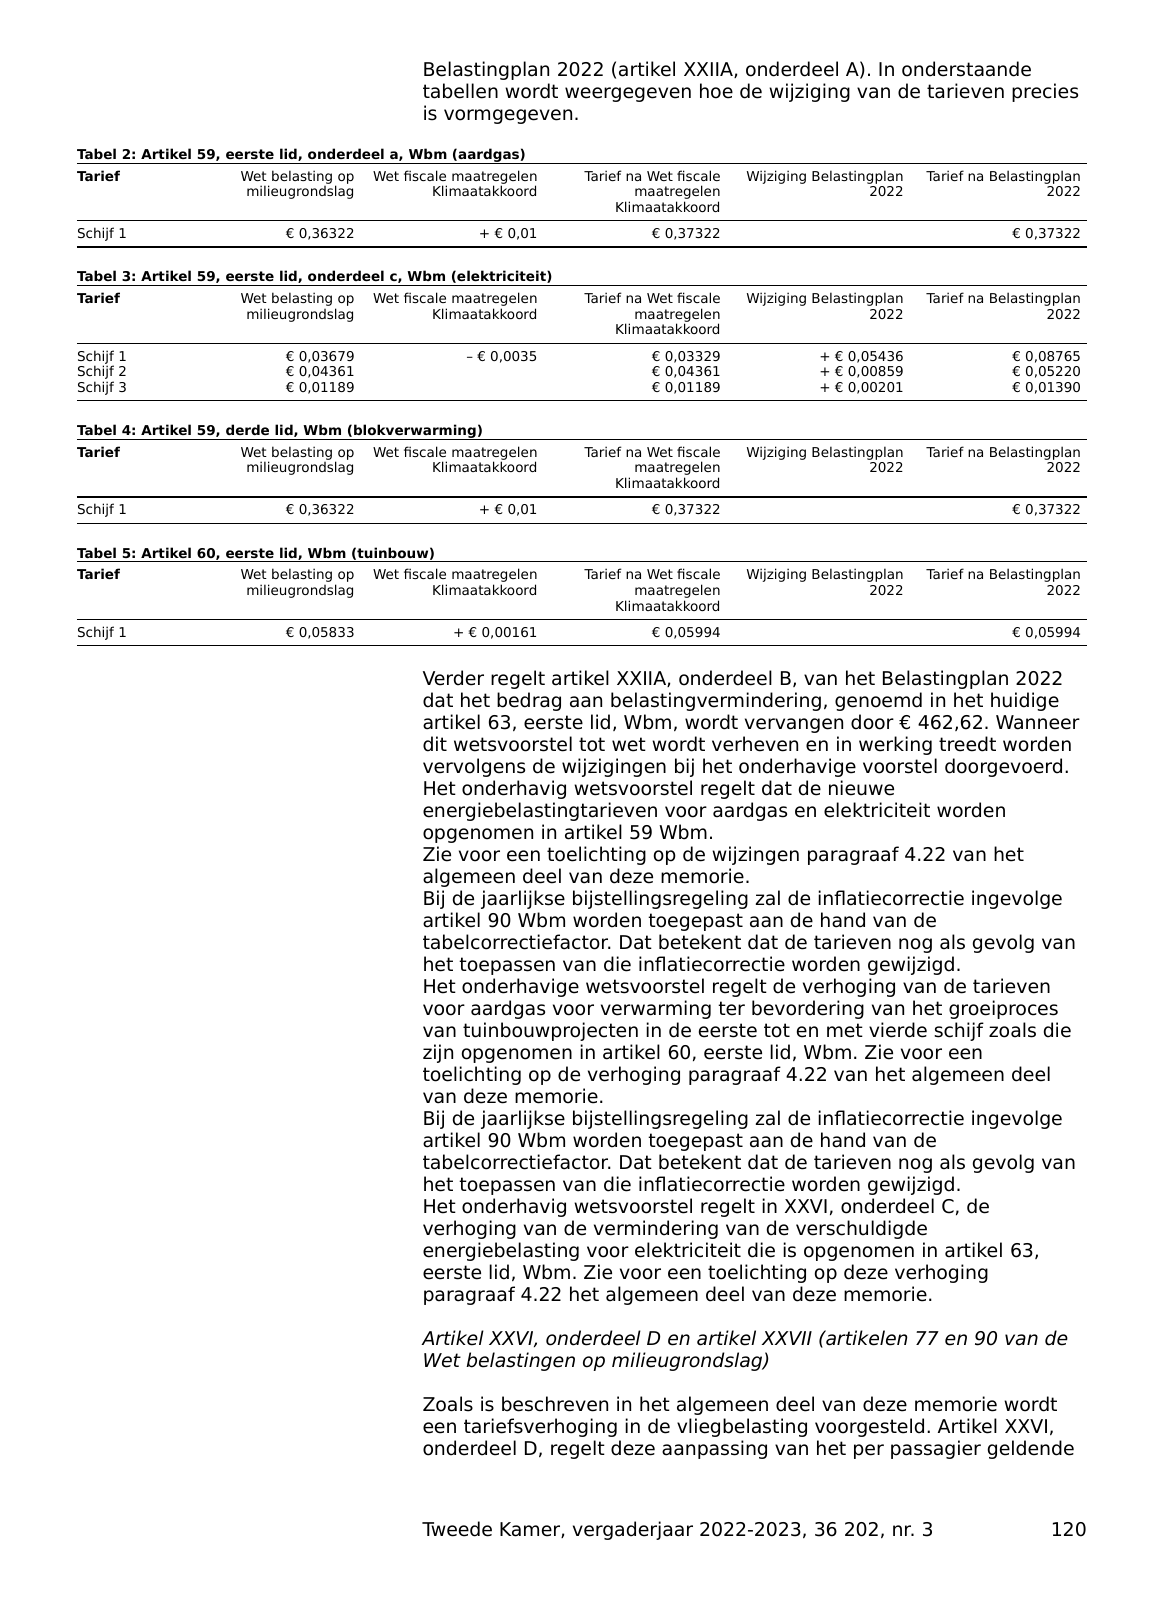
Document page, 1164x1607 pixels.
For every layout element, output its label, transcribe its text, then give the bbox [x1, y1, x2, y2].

table_cell Tarief na Wet fiscale maatregelen Klimaatakkoord [543, 286, 726, 343]
table_cell + € 0,05436 [726, 344, 909, 364]
table_cell Tarief [77, 164, 177, 220]
table_cell Tarief [77, 562, 177, 619]
text Bij de jaarlijkse bijstellingsregeling zal de inflatiecorrectie ingevolge artikel 90 Wbm worden toegepast aan de hand van de tabelcorrectiefactor. Dat betekent dat de tarieven nog als gevolg van het toepassen van die inflatiecorrectie worden gewijzigd. [422, 888, 1087, 976]
table_cell Schijf 2 [77, 364, 177, 380]
table_cell € 0,01390 [909, 380, 1087, 400]
table_cell + € 0,01 [360, 498, 543, 523]
table_cell € 0,03329 [543, 344, 726, 364]
text Het onderhavige wetsvoorstel regelt de verhoging van de tarieven voor aardgas voor verwarming ter bevordering van het groeiproces van tuinbouwprojecten in de eerste tot en met vierde schijf zoals die zijn opgenomen in artikel 60, eerste lid, Wbm. Zie voor een toelichting op de verhoging paragraaf 4.22 van het algemeen deel van deze memorie. [422, 976, 1087, 1108]
table_cell [726, 221, 909, 246]
table_cell Wet fiscale maatregelen Klimaatakkoord [360, 286, 543, 343]
text Het onderhavig wetsvoorstel regelt in XXVI, onderdeel C, de verhoging van de vermindering van de verschuldigde energiebelasting voor elektriciteit die is opgenomen in artikel 63, eerste lid, Wbm. Zie voor een toelichting op deze verhoging paragraaf 4.22 het algemeen deel van deze memorie. [422, 1196, 1087, 1306]
table_cell € 0,05994 [909, 620, 1087, 645]
table_header Tabel 4: Artikel 59, derde lid, Wbm (blokverwarming) [77, 423, 1087, 439]
table_cell Wet fiscale maatregelen Klimaatakkoord [360, 440, 543, 496]
table_cell Schijf 1 [77, 344, 177, 364]
table_cell Tarief [77, 440, 177, 496]
table_cell Wet belasting op milieugrondslag [177, 164, 360, 220]
table_cell € 0,37322 [909, 498, 1087, 523]
table_cell € 0,37322 [909, 221, 1087, 246]
table_cell [726, 620, 909, 645]
table_header Tabel 2: Artikel 59, eerste lid, onderdeel a, Wbm (aardgas) [77, 147, 1087, 163]
subtitle Artikel XXVI, onderdeel D en artikel XXVII (artikelen 77 en 90 van de Wet belastingen op milieugrondslag) [422, 1328, 1087, 1372]
table_cell € 0,01189 [177, 380, 360, 400]
table_cell Tarief na Belastingplan 2022 [909, 440, 1087, 496]
table_cell € 0,36322 [177, 221, 360, 246]
text Verder regelt artikel XXIIA, onderdeel B, van het Belastingplan 2022 dat het bedrag aan belastingvermindering, genoemd in het huidige artikel 63, eerste lid, Wbm, wordt vervangen door € 462,62. Wanneer dit wetsvoorstel tot wet wordt verheven en in werking treedt worden vervolgens de wijzigingen bij het onderhavige voorstel doorgevoerd. [422, 668, 1087, 778]
text Bij de jaarlijkse bijstellingsregeling zal de inflatiecorrectie ingevolge artikel 90 Wbm worden toegepast aan de hand van de tabelcorrectiefactor. Dat betekent dat de tarieven nog als gevolg van het toepassen van die inflatiecorrectie worden gewijzigd. [422, 1108, 1087, 1196]
table_cell Wijziging Belastingplan 2022 [726, 164, 909, 220]
table_cell € 0,01189 [543, 380, 726, 400]
text Het onderhavig wetsvoorstel regelt dat de nieuwe energiebelastingtarieven voor aardgas en elektriciteit worden opgenomen in artikel 59 Wbm. [422, 778, 1087, 844]
table_cell Wet belasting op milieugrondslag [177, 286, 360, 343]
table_cell Tarief na Wet fiscale maatregelen Klimaatakkoord [543, 562, 726, 619]
table_cell Tarief [77, 286, 177, 343]
table_cell Wijziging Belastingplan 2022 [726, 562, 909, 619]
table_cell Wet fiscale maatregelen Klimaatakkoord [360, 164, 543, 220]
table_cell Wijziging Belastingplan 2022 [726, 440, 909, 496]
table_cell Schijf 1 [77, 498, 177, 523]
table_cell [360, 380, 543, 400]
table_cell + € 0,00859 [726, 364, 909, 380]
table_cell € 0,03679 [177, 344, 360, 364]
table_cell € 0,05220 [909, 364, 1087, 380]
table_cell [360, 364, 543, 380]
text Zie voor een toelichting op de wijzingen paragraaf 4.22 van het algemeen deel van deze memorie. [422, 844, 1087, 888]
table_header Tabel 3: Artikel 59, eerste lid, onderdeel c, Wbm (elektriciteit) [77, 269, 1087, 285]
table_cell Tarief na Belastingplan 2022 [909, 164, 1087, 220]
table_cell Schijf 1 [77, 221, 177, 246]
table_cell Tarief na Wet fiscale maatregelen Klimaatakkoord [543, 164, 726, 220]
table_cell Tarief na Wet fiscale maatregelen Klimaatakkoord [543, 440, 726, 496]
table_cell – € 0,0035 [360, 344, 543, 364]
table_cell € 0,08765 [909, 344, 1087, 364]
text Zoals is beschreven in het algemeen deel van deze memorie wordt een tariefsverhoging in de vliegbelasting voorgesteld. Artikel XXVI, onderdeel D, regelt deze aanpassing van het per passagier geldende [422, 1394, 1087, 1460]
table_cell + € 0,01 [360, 221, 543, 246]
table_cell Wet belasting op milieugrondslag [177, 440, 360, 496]
table_cell € 0,36322 [177, 498, 360, 523]
table_cell [726, 498, 909, 523]
table_cell Schijf 1 [77, 620, 177, 645]
table_cell Wet belasting op milieugrondslag [177, 562, 360, 619]
table_cell Tarief na Belastingplan 2022 [909, 562, 1087, 619]
table_cell Schijf 3 [77, 380, 177, 400]
text Belastingplan 2022 (artikel XXIIA, onderdeel A). In onderstaande tabellen wordt weergegeven hoe de wijziging van de tarieven precies is vormgegeven. [422, 59, 1087, 125]
table_cell + € 0,00201 [726, 380, 909, 400]
table_header Tabel 5: Artikel 60, eerste lid, Wbm (tuinbouw) [77, 546, 1087, 561]
table_cell € 0,05833 [177, 620, 360, 645]
table_cell € 0,04361 [543, 364, 726, 380]
table_cell + € 0,00161 [360, 620, 543, 645]
table_cell € 0,05994 [543, 620, 726, 645]
table_cell € 0,04361 [177, 364, 360, 380]
table_cell € 0,37322 [543, 221, 726, 246]
table_cell € 0,37322 [543, 498, 726, 523]
table_cell Tarief na Belastingplan 2022 [909, 286, 1087, 343]
table_cell Wijziging Belastingplan 2022 [726, 286, 909, 343]
table_cell Wet fiscale maatregelen Klimaatakkoord [360, 562, 543, 619]
